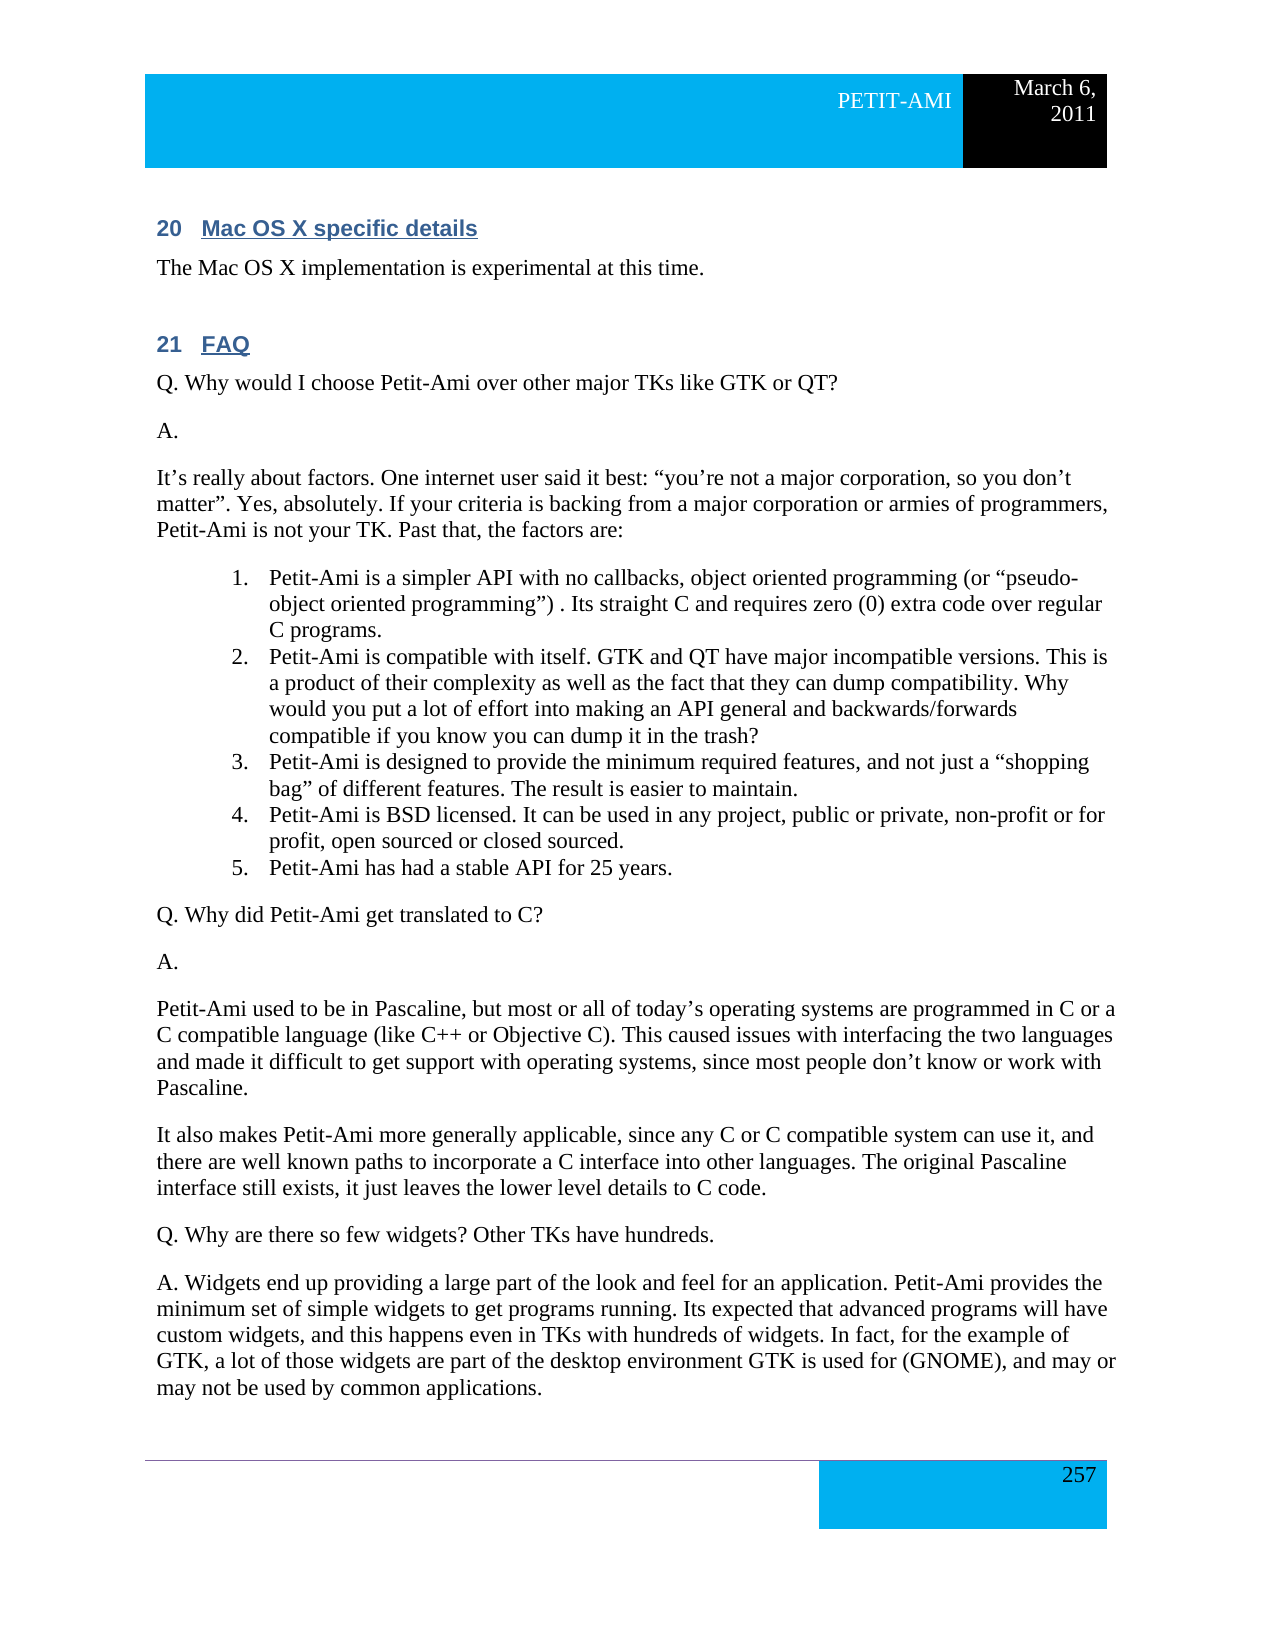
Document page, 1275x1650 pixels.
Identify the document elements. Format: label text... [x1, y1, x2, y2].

subtitle FAQ [156, 331, 1118, 357]
list Petit-Ami is BSD licensed. It can be used in any project, public or private, non-profit or for profit, open sourced or closed sourced. [231, 801, 1118, 854]
text A. [156, 948, 1118, 974]
text It also makes Petit-Ami more generally applicable, since any C or C compatible system can use it, and there are well known paths to incorporate a C interface into other languages. The original Pascaline interface still exists, it just leaves the lower level details to C code. [156, 1121, 1118, 1201]
text Q. Why are there so few widgets? Other TKs have hundreds. [156, 1221, 1118, 1248]
list Petit-Ami is compatible with itself. GTK and QT have major incompatible versions. This is a product of their complexity as well as the fact that they can dump compatibility. Why would you put a lot of effort into making an API general and backwards/forwards compatible if you know you can dump it in the trash? [231, 643, 1118, 748]
text The Mac OS X implementation is experimental at this time. [156, 254, 1118, 281]
text Petit-Ami used to be in Pascaline, but most or all of today’s operating systems are programmed in C or a C compatible language (like C++ or Objective C). This caused issues with interfacing the two languages and made it difficult to get support with operating systems, since most people don’t know or work with Pascaline. [156, 995, 1118, 1101]
subtitle Mac OS X specific details [156, 215, 1118, 242]
text Q. Why did Petit-Ami get translated to C? [156, 901, 1118, 927]
list Petit-Ami is designed to provide the minimum required features, and not just a “shopping bag” of different features. The result is easier to maintain. [231, 748, 1118, 801]
text It’s really about factors. One internet user said it best: “you’re not a major corporation, so you don’t matter”. Yes, absolutely. If your criteria is backing from a major corporation or armies of programmers, Petit-Ami is not your TK. Past that, the factors are: [156, 464, 1118, 543]
text A. [156, 417, 1118, 443]
list Petit-Ami has had a stable API for 25 years. [231, 854, 1118, 880]
list Petit-Ami is a simpler API with no callbacks, object oriented programming (or “pseudo-object oriented programming”) . Its straight C and requires zero (0) extra code over regular C programs. [231, 564, 1118, 643]
text A. Widgets end up providing a large part of the look and feel for an application. Petit-Ami provides the minimum set of simple widgets to get programs running. Its expected that advanced programs will have custom widgets, and this happens even in TKs with hundreds of widgets. In fact, for the example of GTK, a lot of those widgets are part of the desktop environment GTK is used for (GNOME), and may or may not be used by common applications. [156, 1268, 1118, 1400]
text Q. Why would I choose Petit-Ami over other major TKs like GTK or QT? [156, 369, 1118, 396]
